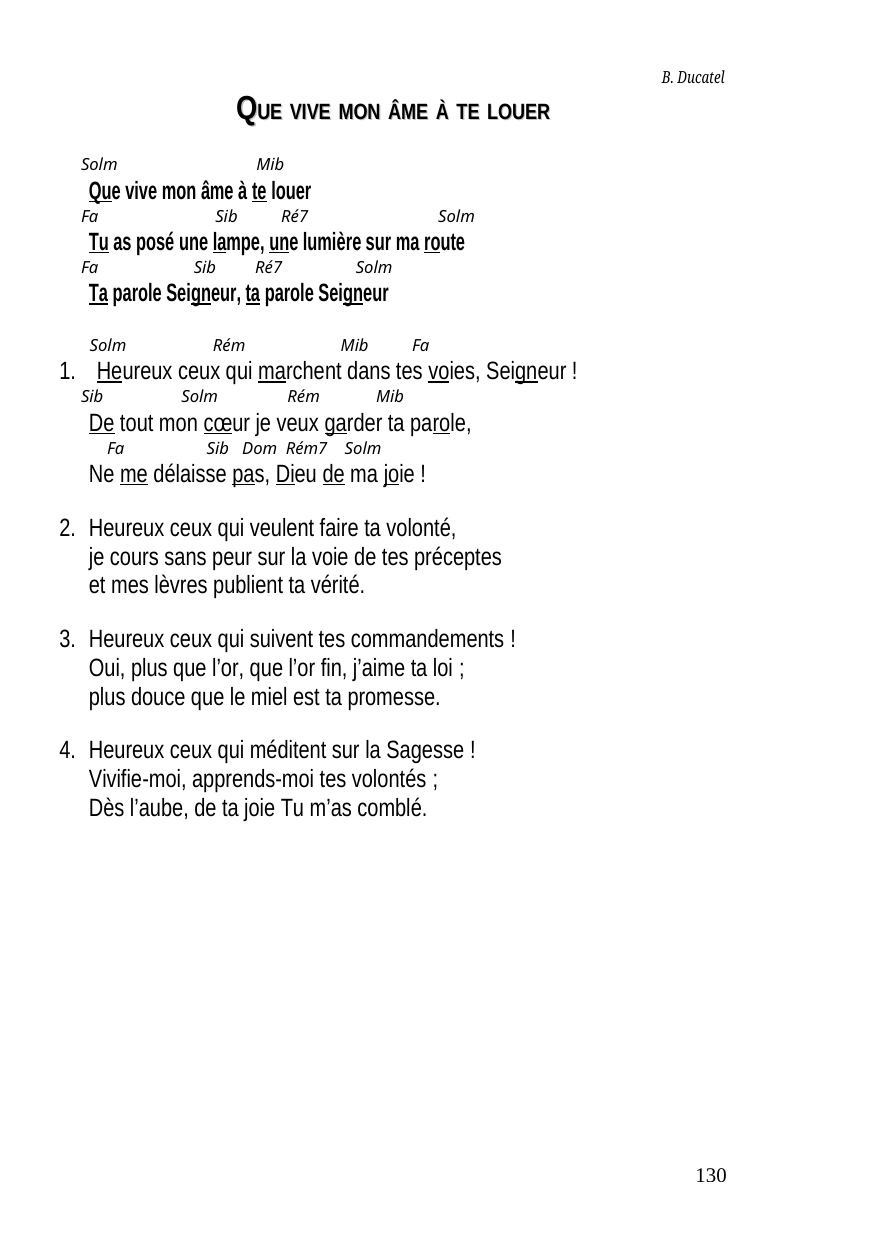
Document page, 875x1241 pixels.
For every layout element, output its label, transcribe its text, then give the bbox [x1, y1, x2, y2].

list Heureux ceux qui suivent tes commandements ! Oui, plus que l’or, que l’or fin, j’aime ta loi ; plus douce que le miel est ta promesse. [59, 624, 726, 710]
text Ne me délaisse pas, Dieu de ma joie ! [89, 459, 726, 488]
text Fa Sib Ré7 Solm [59, 204, 726, 227]
text Ta parole Seigneur, ta parole Seigneur [89, 278, 726, 307]
text Sib Solm Rém Mib [59, 385, 726, 408]
list Heureux ceux qui veulent faire ta volonté, je cours sans peur sur la voie de tes préceptes et mes lèvres publient ta vérité. [59, 513, 726, 599]
text Fa Sib Dom Rém7 Solm [59, 436, 726, 459]
list Heureux ceux qui marchent dans tes voies, Seigneur ! [59, 356, 726, 385]
text B. Ducatel [89, 65, 726, 88]
text Que vive mon âme à te louer [89, 176, 726, 204]
text Solm Rém Mib Fa [59, 333, 726, 356]
text Solm Mib [59, 153, 726, 176]
text De tout mon cœur je veux garder ta parole, [89, 408, 726, 436]
subtitle Que vive mon âme à te louer [59, 88, 726, 126]
list Heureux ceux qui méditent sur la Sagesse ! Vivifie-moi, apprends-moi tes volontés ; Dès l’aube, de ta joie Tu m’as comblé. [59, 735, 726, 822]
text Tu as posé une lampe, une lumière sur ma route [89, 227, 726, 256]
text Fa Sib Ré7 Solm [59, 256, 726, 278]
